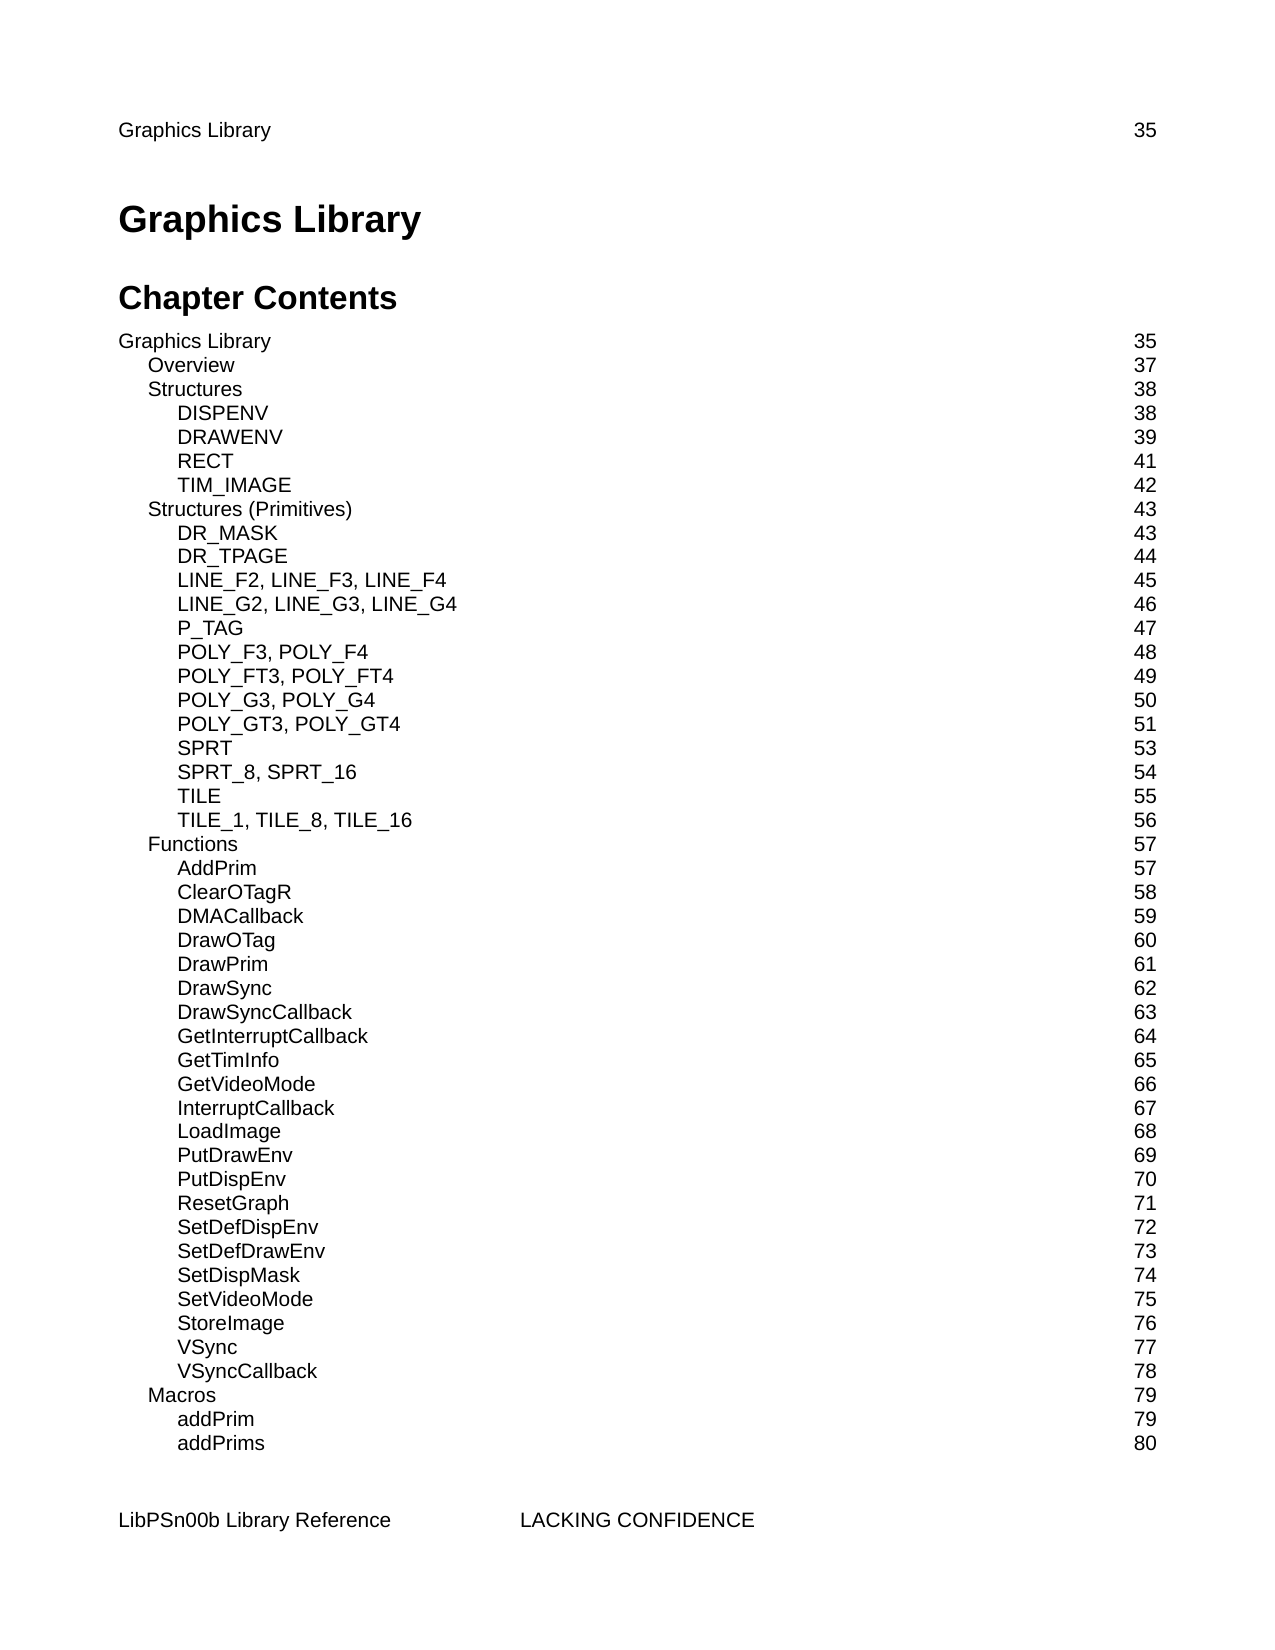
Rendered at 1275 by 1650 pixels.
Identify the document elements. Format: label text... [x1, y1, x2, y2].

text ClearOTagR 58 [177, 880, 1157, 904]
text DR_TPAGE 44 [177, 544, 1157, 568]
text ResetGraph 71 [177, 1191, 1157, 1215]
text POLY_GT3, POLY_GT4 51 [177, 712, 1157, 736]
text Structures (Primitives) 43 [148, 496, 1157, 520]
text TIM_IMAGE 42 [177, 472, 1157, 496]
text SetDispMask 74 [177, 1263, 1157, 1287]
text DR_MASK 43 [177, 520, 1157, 544]
text addPrim 79 [177, 1407, 1157, 1431]
text Overview 37 [148, 353, 1157, 377]
text SetDefDrawEnv 73 [177, 1239, 1157, 1263]
text RECT 41 [177, 448, 1157, 472]
text TILE_1, TILE_8, TILE_16 56 [177, 808, 1157, 832]
text SetVideoMode 75 [177, 1287, 1157, 1311]
text Structures 38 [148, 377, 1157, 401]
text PutDrawEnv 69 [177, 1143, 1157, 1167]
text DrawPrim 61 [177, 952, 1157, 976]
text POLY_F3, POLY_F4 48 [177, 640, 1157, 664]
text SPRT 53 [177, 736, 1157, 760]
text TILE 55 [177, 784, 1157, 808]
text StoreImage 76 [177, 1311, 1157, 1335]
text DrawSync 62 [177, 976, 1157, 999]
text DrawSyncCallback 63 [177, 999, 1157, 1023]
text DISPENV 38 [177, 401, 1157, 424]
text DRAWENV 39 [177, 424, 1157, 448]
text GetInterruptCallback 64 [177, 1023, 1157, 1047]
text LoadImage 68 [177, 1119, 1157, 1143]
text DrawOTag 60 [177, 928, 1157, 952]
text InterruptCallback 67 [177, 1095, 1157, 1119]
text DMACallback 59 [177, 904, 1157, 928]
text GetVideoMode 66 [177, 1071, 1157, 1095]
text SetDefDispEnv 72 [177, 1215, 1157, 1239]
subtitle Chapter Contents [118, 278, 1157, 316]
text LINE_G2, LINE_G3, LINE_G4 46 [177, 592, 1157, 616]
text SPRT_8, SPRT_16 54 [177, 760, 1157, 784]
text addPrims 80 [177, 1431, 1157, 1455]
text Functions 57 [148, 832, 1157, 856]
text VSync 77 [177, 1335, 1157, 1359]
text Macros 79 [148, 1383, 1157, 1407]
text GetTimInfo 65 [177, 1047, 1157, 1071]
text Graphics Library 35 [118, 329, 1157, 353]
subtitle Graphics Library [118, 197, 1157, 240]
text LINE_F2, LINE_F3, LINE_F4 45 [177, 568, 1157, 592]
text P_TAG 47 [177, 616, 1157, 640]
text POLY_FT3, POLY_FT4 49 [177, 664, 1157, 688]
text POLY_G3, POLY_G4 50 [177, 688, 1157, 712]
text VSyncCallback 78 [177, 1359, 1157, 1383]
text AddPrim 57 [177, 856, 1157, 880]
text PutDispEnv 70 [177, 1167, 1157, 1191]
